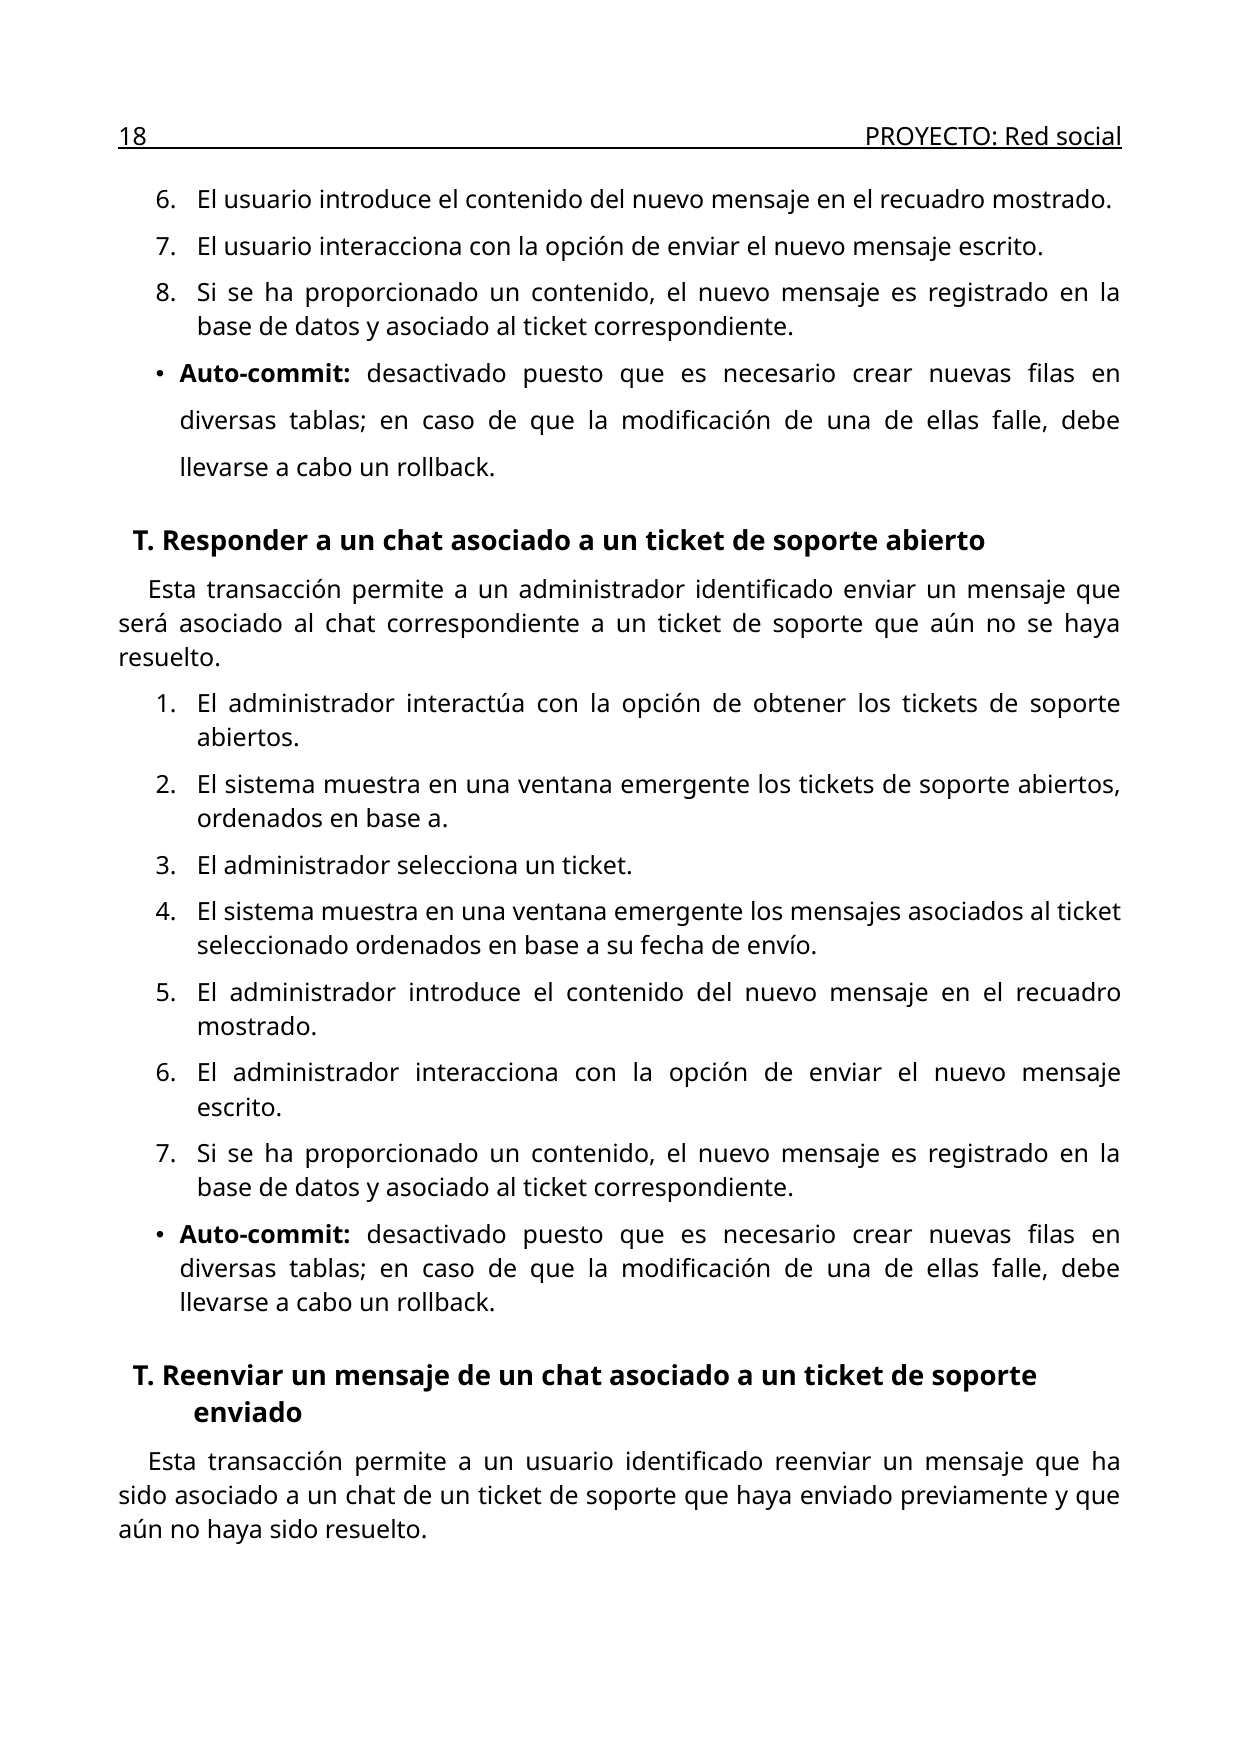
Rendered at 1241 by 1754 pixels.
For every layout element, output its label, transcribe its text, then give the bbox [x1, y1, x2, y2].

list El sistema muestra en una ventana emergente los tickets de soporte abiertos, ordenados en base a. [155, 767, 1122, 835]
list El administrador selecciona un ticket. [155, 847, 1122, 881]
list Auto-commit: desactivado puesto que es necesario crear nuevas filas en diversas tablas; en caso de que la modificación de una de ellas falle, debe llevarse a cabo un rollback. [156, 355, 1122, 483]
subtitle T. Responder a un chat asociado a un ticket de soporte abierto [118, 521, 1122, 559]
list El usuario introduce el contenido del nuevo mensaje en el recuadro mostrado. [155, 182, 1122, 216]
list El usuario interacciona con la opción de enviar el nuevo mensaje escrito. [155, 228, 1122, 262]
list Si se ha proporcionado un contenido, el nuevo mensaje es registrado en la base de datos y asociado al ticket correspondiente. [155, 1136, 1122, 1204]
list Si se ha proporcionado un contenido, el nuevo mensaje es registrado en la base de datos y asociado al ticket correspondiente. [155, 275, 1122, 343]
list Auto-commit: desactivado puesto que es necesario crear nuevas filas en diversas tablas; en caso de que la modificación de una de ellas falle, debe llevarse a cabo un rollback. [156, 1216, 1122, 1318]
list El sistema muestra en una ventana emergente los mensajes asociados al ticket seleccionado ordenados en base a su fecha de envío. [155, 894, 1122, 962]
list El administrador interacciona con la opción de enviar el nuevo mensaje escrito. [155, 1055, 1122, 1123]
text Esta transacción permite a un usuario identificado reenviar un mensaje que ha sido asociado a un chat de un ticket de soporte que haya enviado previamente y que aún no haya sido resuelto. [118, 1443, 1122, 1546]
list El administrador interactúa con la opción de obtener los tickets de soporte abiertos. [155, 686, 1122, 754]
subtitle T. Reenviar un mensaje de un chat asociado a un ticket de soporte enviado [118, 1356, 1122, 1431]
list El administrador introduce el contenido del nuevo mensaje en el recuadro mostrado. [155, 974, 1122, 1043]
text Esta transacción permite a un administrador identificado enviar un mensaje que será asociado al chat correspondiente a un ticket de soporte que aún no se haya resuelto. [118, 571, 1122, 673]
